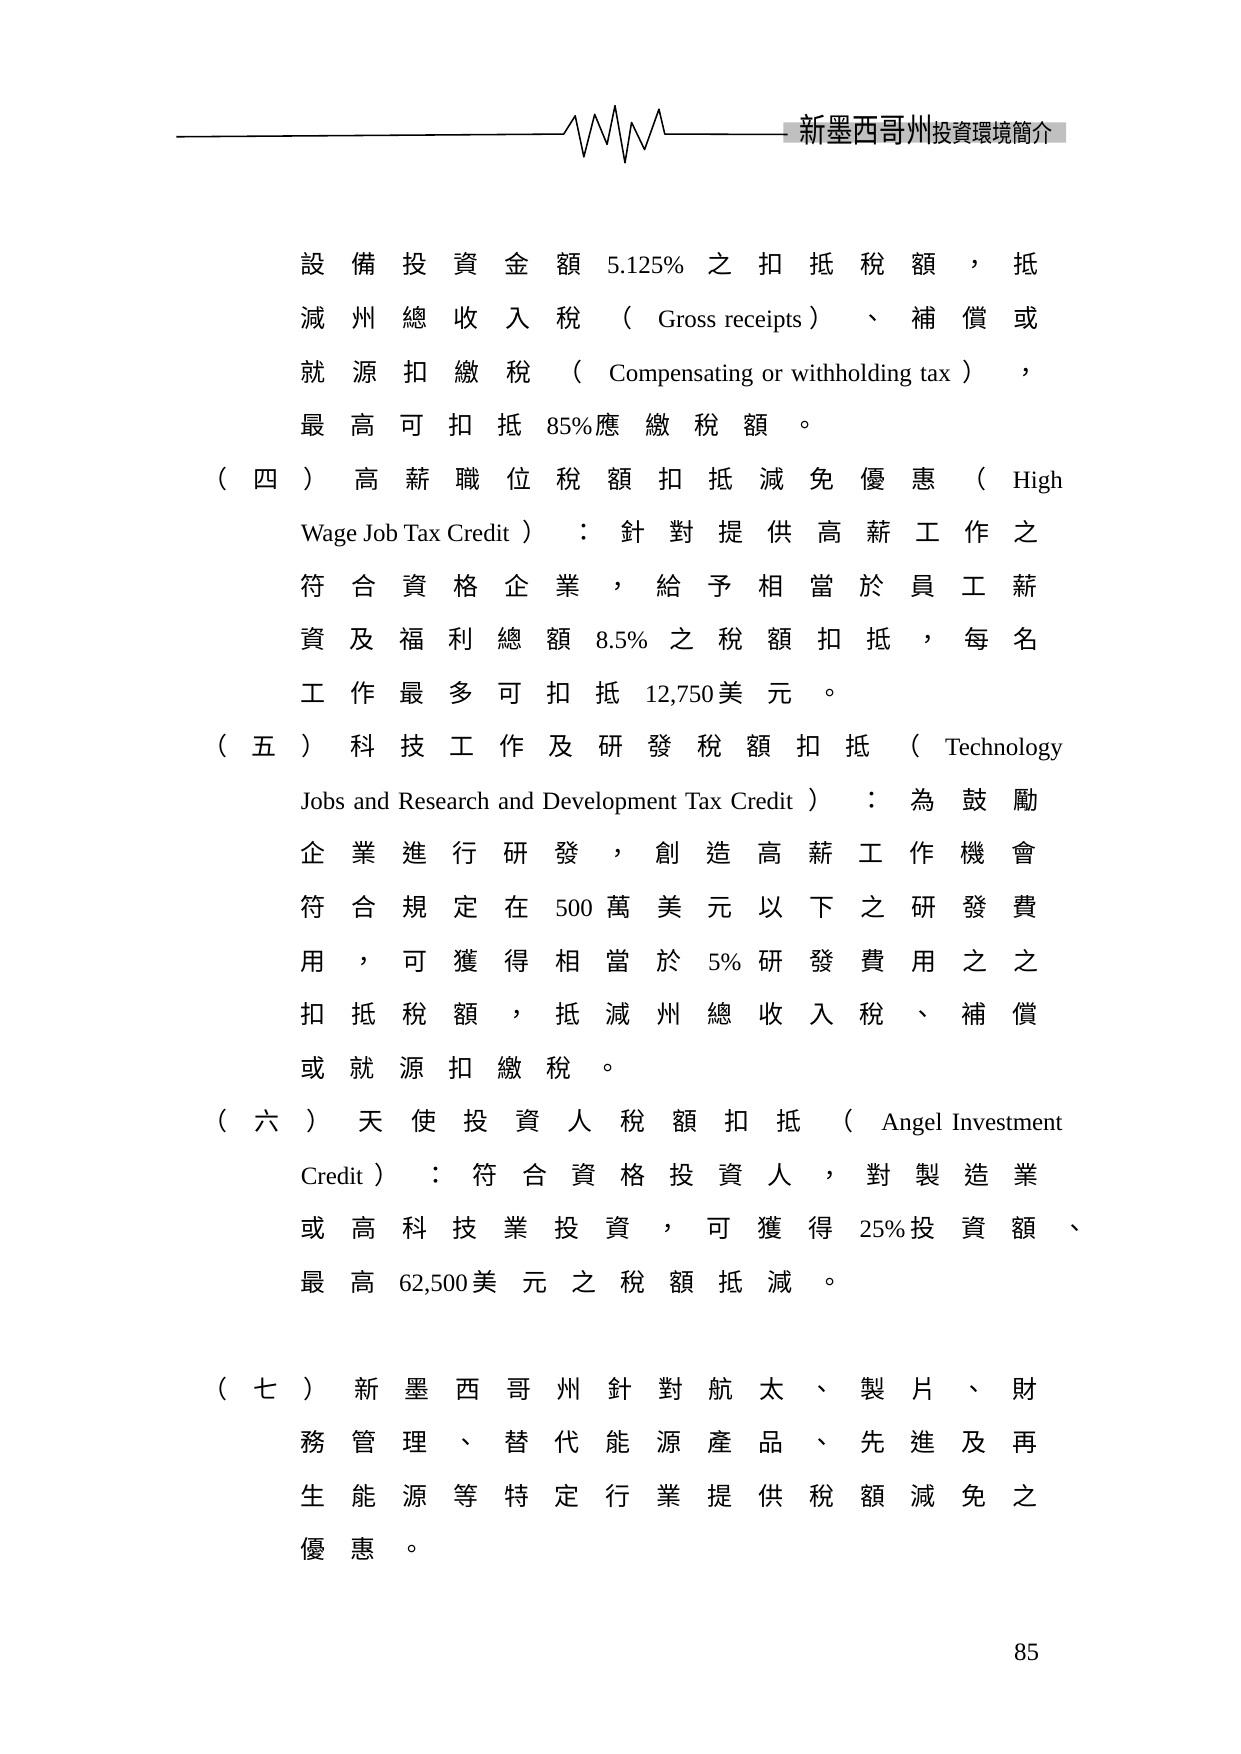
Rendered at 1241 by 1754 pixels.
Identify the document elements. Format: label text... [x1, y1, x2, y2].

text （六）天使投資人稅額扣抵（Angel Investment Credit）：符合資格投資人，對製造業或高科技業投資，可獲得25%投資額、最高62,500美元之稅額抵減。 [202, 1093, 1063, 1307]
text （四）高薪職位稅額扣抵減免優惠（High Wage Job Tax Credit）：針對提供高薪工作之符合資格企業，給予相當於員工薪資及福利總額8.5%之稅額扣抵，每名工作最多可扣抵12,750美元。 [202, 450, 1063, 718]
text 設備投資金額5.125%之扣抵稅額，抵減州總收入稅（Gross receipts）、補償或就源扣繳稅（Compensating or withholding tax），最高可扣抵85%應繳稅額。 [202, 236, 1063, 450]
text （七）新墨西哥州針對航太、製片、財務管理、替代能源產品、先進及再生能源等特定行業提供稅額減免之優惠。 [202, 1361, 1063, 1575]
text （五）科技工作及研發稅額扣抵（Technology Jobs and Research and Development Tax Credit）：為鼓勵企業進行研發，創造高薪工作機會，符合規定在500萬美元以下之研發費用，可獲得相當於5%研發費用之之扣抵稅額，抵減州總收入稅、補償或就源扣繳稅。 [202, 718, 1063, 1093]
